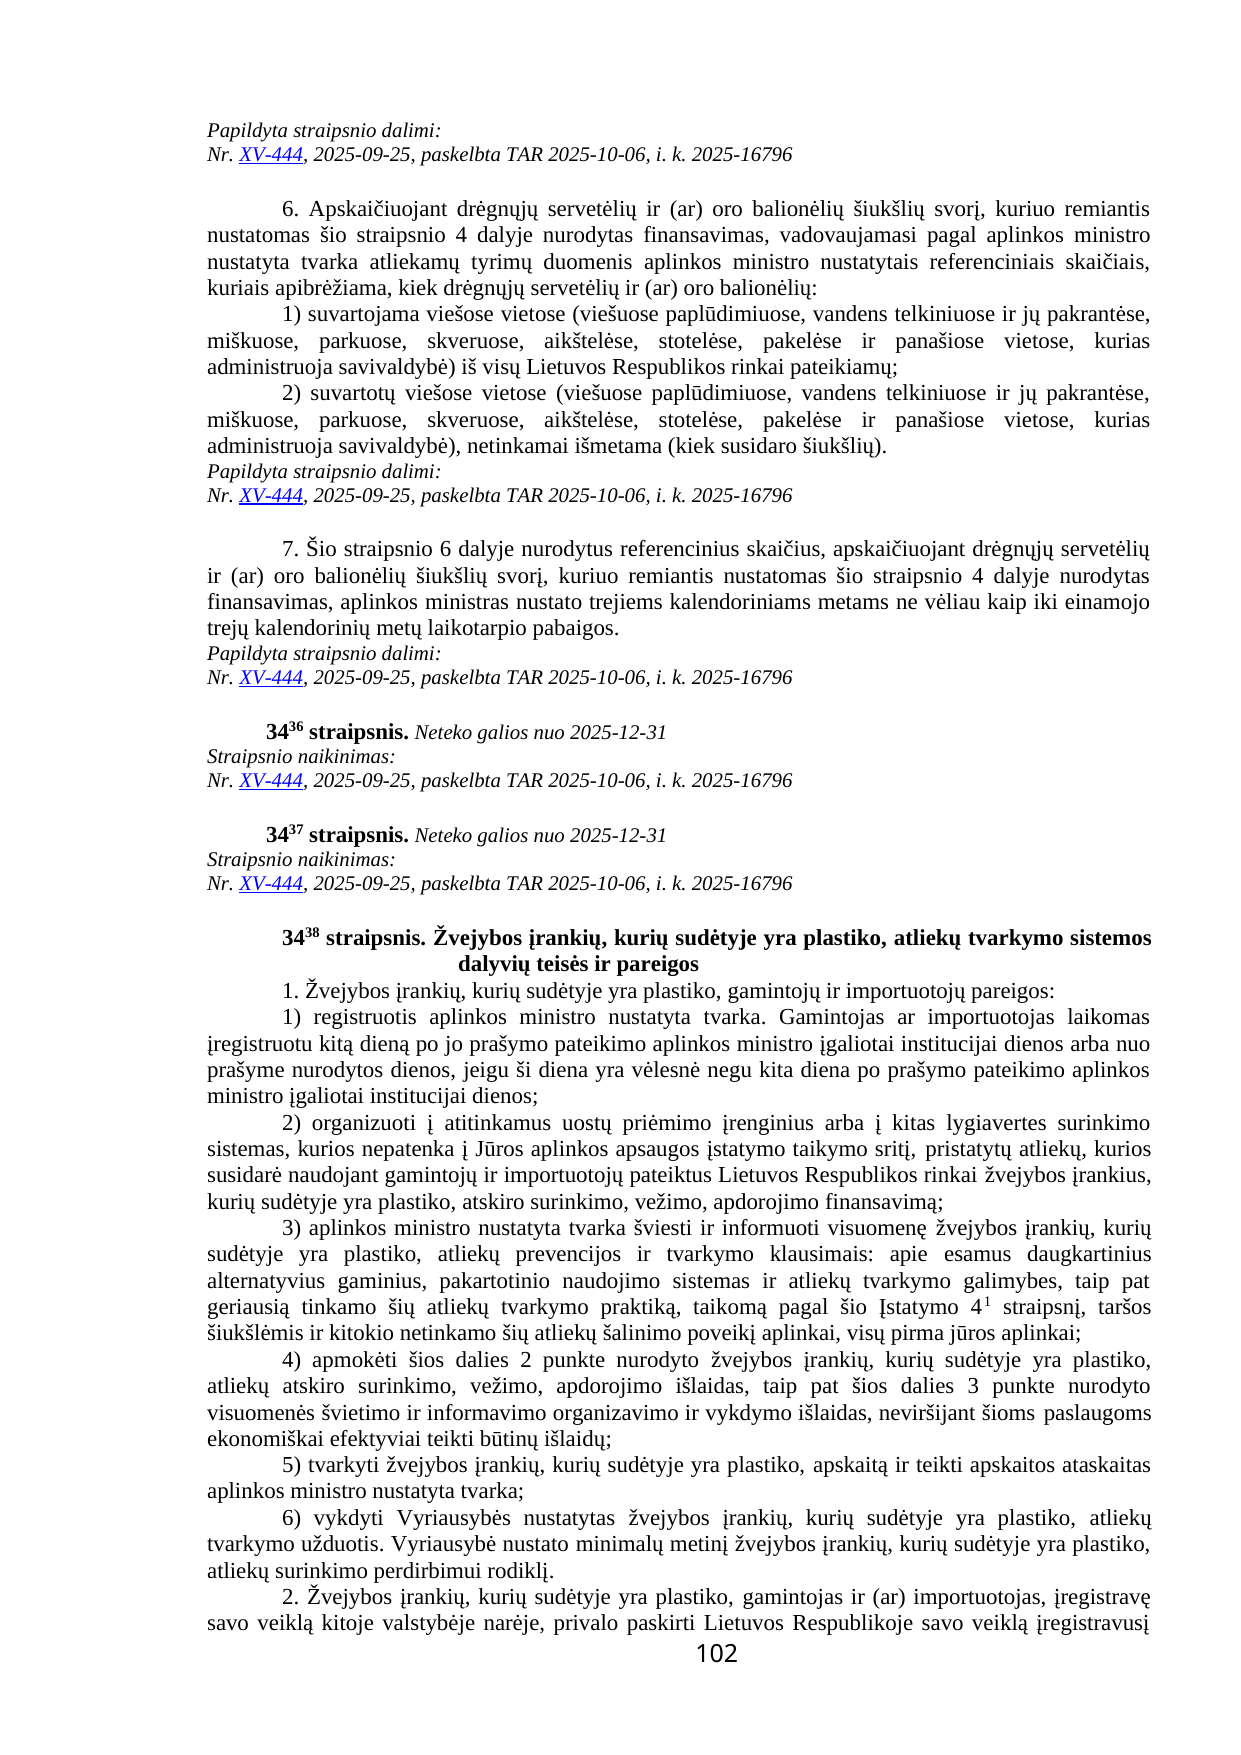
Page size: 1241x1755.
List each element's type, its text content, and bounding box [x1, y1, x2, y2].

text Nr. XV-444, 2025-09-25, paskelbta TAR 2025-10-06, i. k. 2025-16796 [207, 768, 1152, 792]
text Nr. XV-444, 2025-09-25, paskelbta TAR 2025-10-06, i. k. 2025-16796 [207, 871, 1152, 895]
text 6. Apskaičiuojant drėgnųjų servetėlių ir (ar) oro balionėlių šiukšlių svorį, kuriuo remiantis nustatomas šio straipsnio 4 dalyje nurodytas finansavimas, vadovaujamasi pagal aplinkos ministro nustatyta tvarka atliekamų tyrimų duomenis aplinkos ministro nustatytais referenciniais skaičiais, kuriais apibrėžiama, kiek drėgnųjų servetėlių ir (ar) oro balionėlių: [207, 195, 1152, 300]
text Papildyta straipsnio dalimi: [207, 118, 1152, 142]
text 3436 straipsnis. Neteko galios nuo 2025-12-31 [207, 718, 1152, 744]
text Nr. XV-444, 2025-09-25, paskelbta TAR 2025-10-06, i. k. 2025-16796 [207, 483, 1152, 507]
text 4) apmokėti šios dalies 2 punkte nurodyto žvejybos įrankių, kurių sudėtyje yra plastiko, atliekų atskiro surinkimo, vežimo, apdorojimo išlaidas, taip pat šios dalies 3 punkte nurodyto visuomenės švietimo ir informavimo organizavimo ir vykdymo išlaidas, neviršijant šioms paslaugoms ekonomiškai efektyviai teikti būtinų išlaidų; [207, 1346, 1152, 1451]
text 3) aplinkos ministro nustatyta tvarka šviesti ir informuoti visuomenę žvejybos įrankių, kurių sudėtyje yra plastiko, atliekų prevencijos ir tvarkymo klausimais: apie esamus daugkartinius alternatyvius gaminius, pakartotinio naudojimo sistemas ir atliekų tvarkymo galimybes, taip pat geriausią tinkamo šių atliekų tvarkymo praktiką, taikomą pagal šio Įstatymo 41 straipsnį, taršos šiukšlėmis ir kitokio netinkamo šių atliekų šalinimo poveikį aplinkai, visų pirma jūros aplinkai; [207, 1214, 1152, 1346]
text 3438 straipsnis. Žvejybos įrankių, kurių sudėtyje yra plastiko, atliekų tvarkymo sistemos dalyvių teisės ir pareigos [282, 924, 1152, 977]
text 5) tvarkyti žvejybos įrankių, kurių sudėtyje yra plastiko, apskaitą ir teikti apskaitos ataskaitas aplinkos ministro nustatyta tvarka; [207, 1451, 1152, 1504]
text 2) suvartotų viešose vietose (viešuose paplūdimiuose, vandens telkiniuose ir jų pakrantėse, miškuose, parkuose, skveruose, aikštelėse, stotelėse, pakelėse ir panašiose vietose, kurias administruoja savivaldybė), netinkamai išmetama (kiek susidaro šiukšlių). [207, 379, 1152, 458]
text 1) registruotis aplinkos ministro nustatyta tvarka. Gamintojas ar importuotojas laikomas įregistruotu kitą dieną po jo prašymo pateikimo aplinkos ministro įgaliotai institucijai dienos arba nuo prašyme nurodytos dienos, jeigu ši diena yra vėlesnė negu kita diena po prašymo pateikimo aplinkos ministro įgaliotai institucijai dienos; [207, 1003, 1152, 1109]
text Papildyta straipsnio dalimi: [207, 458, 1152, 483]
text 1) suvartojama viešose vietose (viešuose paplūdimiuose, vandens telkiniuose ir jų pakrantėse, miškuose, parkuose, skveruose, aikštelėse, stotelėse, pakelėse ir panašiose vietose, kurias administruoja savivaldybė) iš visų Lietuvos Respublikos rinkai pateikiamų; [207, 300, 1152, 379]
text 6) vykdyti Vyriausybės nustatytas žvejybos įrankių, kurių sudėtyje yra plastiko, atliekų tvarkymo užduotis. Vyriausybė nustato minimalų metinį žvejybos įrankių, kurių sudėtyje yra plastiko, atliekų surinkimo perdirbimui rodiklį. [207, 1504, 1152, 1583]
text 1. Žvejybos įrankių, kurių sudėtyje yra plastiko, gamintojų ir importuotojų pareigos: [207, 977, 1152, 1003]
text Nr. XV-444, 2025-09-25, paskelbta TAR 2025-10-06, i. k. 2025-16796 [207, 142, 1152, 166]
text 7. Šio straipsnio 6 dalyje nurodytus referencinius skaičius, apskaičiuojant drėgnųjų servetėlių ir (ar) oro balionėlių šiukšlių svorį, kuriuo remiantis nustatomas šio straipsnio 4 dalyje nurodytas finansavimas, aplinkos ministras nustato trejiems kalendoriniams metams ne vėliau kaip iki einamojo trejų kalendorinių metų laikotarpio pabaigos. [207, 535, 1152, 641]
text Straipsnio naikinimas: [207, 847, 1152, 871]
text Nr. XV-444, 2025-09-25, paskelbta TAR 2025-10-06, i. k. 2025-16796 [207, 665, 1152, 689]
text Papildyta straipsnio dalimi: [207, 641, 1152, 665]
text Straipsnio naikinimas: [207, 744, 1152, 768]
text 2) organizuoti į atitinkamus uostų priėmimo įrenginius arba į kitas lygiavertes surinkimo sistemas, kurios nepatenka į Jūros aplinkos apsaugos įstatymo taikymo sritį, pristatytų atliekų, kurios susidarė naudojant gamintojų ir importuotojų pateiktus Lietuvos Respublikos rinkai žvejybos įrankius, kurių sudėtyje yra plastiko, atskiro surinkimo, vežimo, apdorojimo finansavimą; [207, 1109, 1152, 1214]
text 3437 straipsnis. Neteko galios nuo 2025-12-31 [207, 821, 1152, 847]
text 2. Žvejybos įrankių, kurių sudėtyje yra plastiko, gamintojas ir (ar) importuotojas, įregistravę savo veiklą kitoje valstybėje narėje, privalo paskirti Lietuvos Respublikoje savo veiklą įregistravusį [207, 1583, 1152, 1636]
